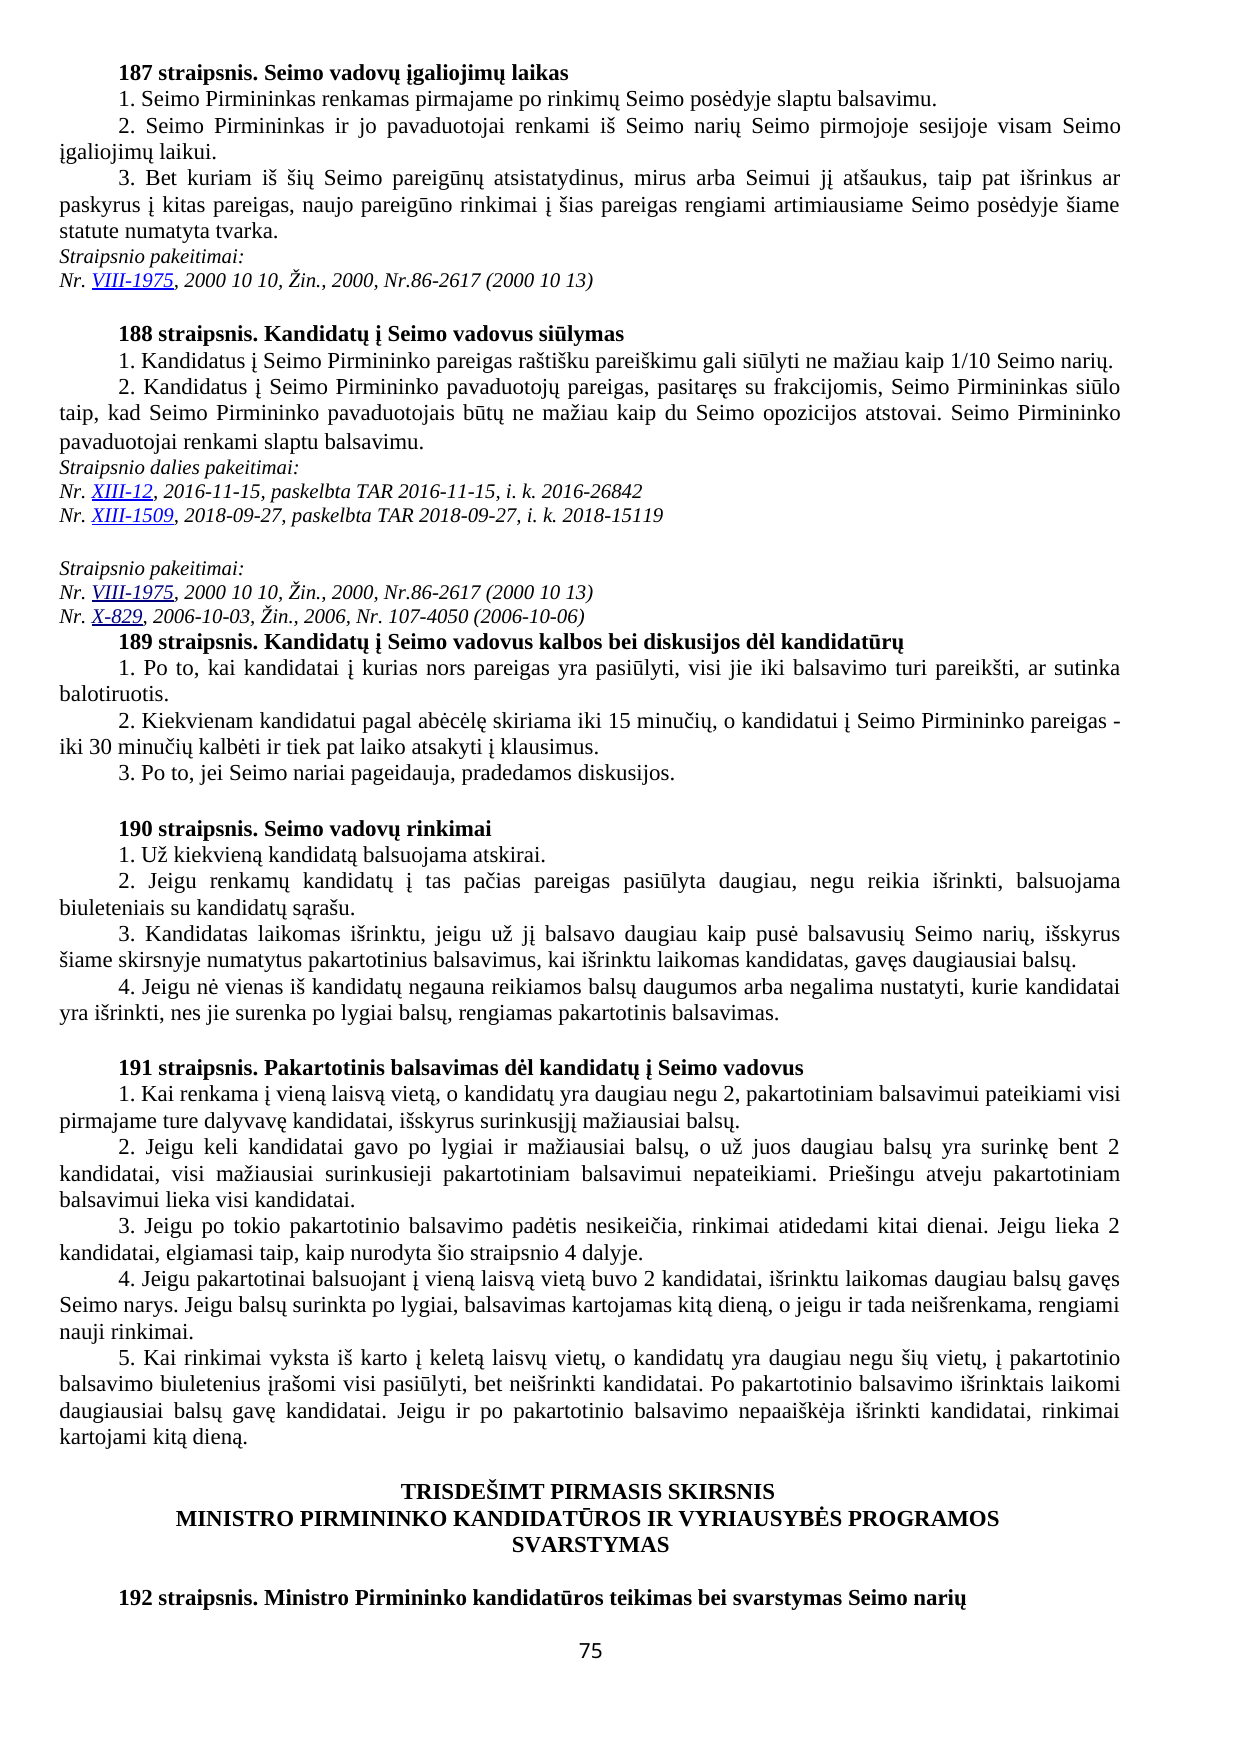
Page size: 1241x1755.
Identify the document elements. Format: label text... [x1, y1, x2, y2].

text Nr. XIII-12, 2016-11-15, paskelbta TAR 2016-11-15, i. k. 2016-26842 [59, 479, 1122, 503]
text SVARSTYMAS [59, 1531, 1122, 1557]
text Straipsnio pakeitimai: [59, 243, 1122, 268]
text Straipsnio dalies pakeitimai: [59, 454, 1122, 479]
text 1. Seimo Pirmininkas renkamas pirmajame po rinkimų Seimo posėdyje slaptu balsavimu. [59, 85, 1122, 112]
text 3. Po to, jei Seimo nariai pageidauja, pradedamos diskusijos. [59, 759, 1122, 786]
text Nr. VIII-1975, 2000 10 10, Žin., 2000, Nr.86-2617 (2000 10 13) [59, 579, 1122, 604]
text 2. Jeigu renkamų kandidatų į tas pačias pareigas pasiūlyta daugiau, negu reikia išrinkti, balsuojama biuleteniais su kandidatų sąrašu. [59, 867, 1122, 920]
text TRISDEŠIMT PIRMASIS SKIRSNIS [59, 1478, 1122, 1504]
text 3. Kandidatas laikomas išrinktu, jeigu už jį balsavo daugiau kaip pusė balsavusių Seimo narių, išskyrus šiame skirsnyje numatytus pakartotinius balsavimus, kai išrinktu laikomas kandidatas, gavęs daugiausiai balsų. [59, 920, 1122, 973]
text 1. Kandidatus į Seimo Pirmininko pareigas raštišku pareiškimu gali siūlyti ne mažiau kaip 1/10 Seimo narių. [59, 347, 1122, 373]
text Nr. X-829, 2006-10-03, Žin., 2006, Nr. 107-4050 (2006-10-06) [59, 604, 1122, 628]
text 2. Jeigu keli kandidatai gavo po lygiai ir mažiausiai balsų, o už juos daugiau balsų yra surinkę bent 2 kandidatai, visi mažiausiai surinkusieji pakartotiniam balsavimui nepateikiami. Priešingu atveju pakartotiniam balsavimui lieka visi kandidatai. [59, 1133, 1122, 1212]
text 2. Kandidatus į Seimo Pirmininko pavaduotojų pareigas, pasitaręs su frakcijomis, Seimo Pirmininkas siūlo taip, kad Seimo Pirmininko pavaduotojais būtų ne mažiau kaip du Seimo opozicijos atstovai. Seimo Pirmininko pavaduotojai renkami slaptu balsavimu. [59, 373, 1122, 454]
text Straipsnio pakeitimai: [59, 556, 1122, 579]
text 2. Seimo Pirmininkas ir jo pavaduotojai renkami iš Seimo narių Seimo pirmojoje sesijoje visam Seimo įgaliojimų laikui. [59, 112, 1122, 164]
text 189 straipsnis. Kandidatų į Seimo vadovus kalbos bei diskusijos dėl kandidatūrų [118, 628, 1122, 654]
text 2. Kiekvienam kandidatui pagal abėcėlę skiriama iki 15 minučių, o kandidatui į Seimo Pirmininko pareigas - iki 30 minučių kalbėti ir tiek pat laiko atsakyti į klausimus. [59, 707, 1122, 759]
text 3. Bet kuriam iš šių Seimo pareigūnų atsistatydinus, mirus arba Seimui jį atšaukus, taip pat išrinkus ar paskyrus į kitas pareigas, naujo pareigūno rinkimai į šias pareigas rengiami artimiausiame Seimo posėdyje šiame statute numatyta tvarka. [59, 164, 1122, 243]
text 1. Kai renkama į vieną laisvą vietą, o kandidatų yra daugiau negu 2, pakartotiniam balsavimui pateikiami visi pirmajame ture dalyvavę kandidatai, išskyrus surinkusįjį mažiausiai balsų. [59, 1081, 1122, 1133]
text 5. Kai rinkimai vyksta iš karto į keletą laisvų vietų, o kandidatų yra daugiau negu šių vietų, į pakartotinio balsavimo biuletenius įrašomi visi pasiūlyti, bet neišrinkti kandidatai. Po pakartotinio balsavimo išrinktais laikomi daugiausiai balsų gavę kandidatai. Jeigu ir po pakartotinio balsavimo nepaaiškėja išrinkti kandidatai, rinkimai kartojami kitą dieną. [59, 1344, 1122, 1449]
text MINISTRO PIRMININKO KANDIDATŪROS IR VYRIAUSYBĖS PROGRAMOS [59, 1504, 1122, 1531]
text 3. Jeigu po tokio pakartotinio balsavimo padėtis nesikeičia, rinkimai atidedami kitai dienai. Jeigu lieka 2 kandidatai, elgiamasi taip, kaip nurodyta šio straipsnio 4 dalyje. [59, 1212, 1122, 1265]
text 188 straipsnis. Kandidatų į Seimo vadovus siūlymas [59, 320, 1122, 347]
text 191 straipsnis. Pakartotinis balsavimas dėl kandidatų į Seimo vadovus [59, 1054, 1122, 1081]
text 1. Už kiekvieną kandidatą balsuojama atskirai. [59, 841, 1122, 867]
text 190 straipsnis. Seimo vadovų rinkimai [59, 814, 1122, 841]
text 187 straipsnis. Seimo vadovų įgaliojimų laikas [59, 59, 1122, 85]
text Nr. XIII-1509, 2018-09-27, paskelbta TAR 2018-09-27, i. k. 2018-15119 [59, 503, 1122, 527]
text 4. Jeigu nė vienas iš kandidatų negauna reikiamos balsų daugumos arba negalima nustatyti, kurie kandidatai yra išrinkti, nes jie surenka po lygiai balsų, rengiamas pakartotinis balsavimas. [59, 973, 1122, 1025]
text Nr. VIII-1975, 2000 10 10, Žin., 2000, Nr.86-2617 (2000 10 13) [59, 268, 1122, 292]
text 4. Jeigu pakartotinai balsuojant į vieną laisvą vietą buvo 2 kandidatai, išrinktu laikomas daugiau balsų gavęs Seimo narys. Jeigu balsų surinkta po lygiai, balsavimas kartojamas kitą dieną, o jeigu ir tada neišrenkama, rengiami nauji rinkimai. [59, 1265, 1122, 1344]
text 1. Po to, kai kandidatai į kurias nors pareigas yra pasiūlyti, visi jie iki balsavimo turi pareikšti, ar sutinka balotiruotis. [59, 654, 1122, 707]
text 192 straipsnis. Ministro Pirmininko kandidatūros teikimas bei svarstymas Seimo narių [118, 1584, 1122, 1610]
